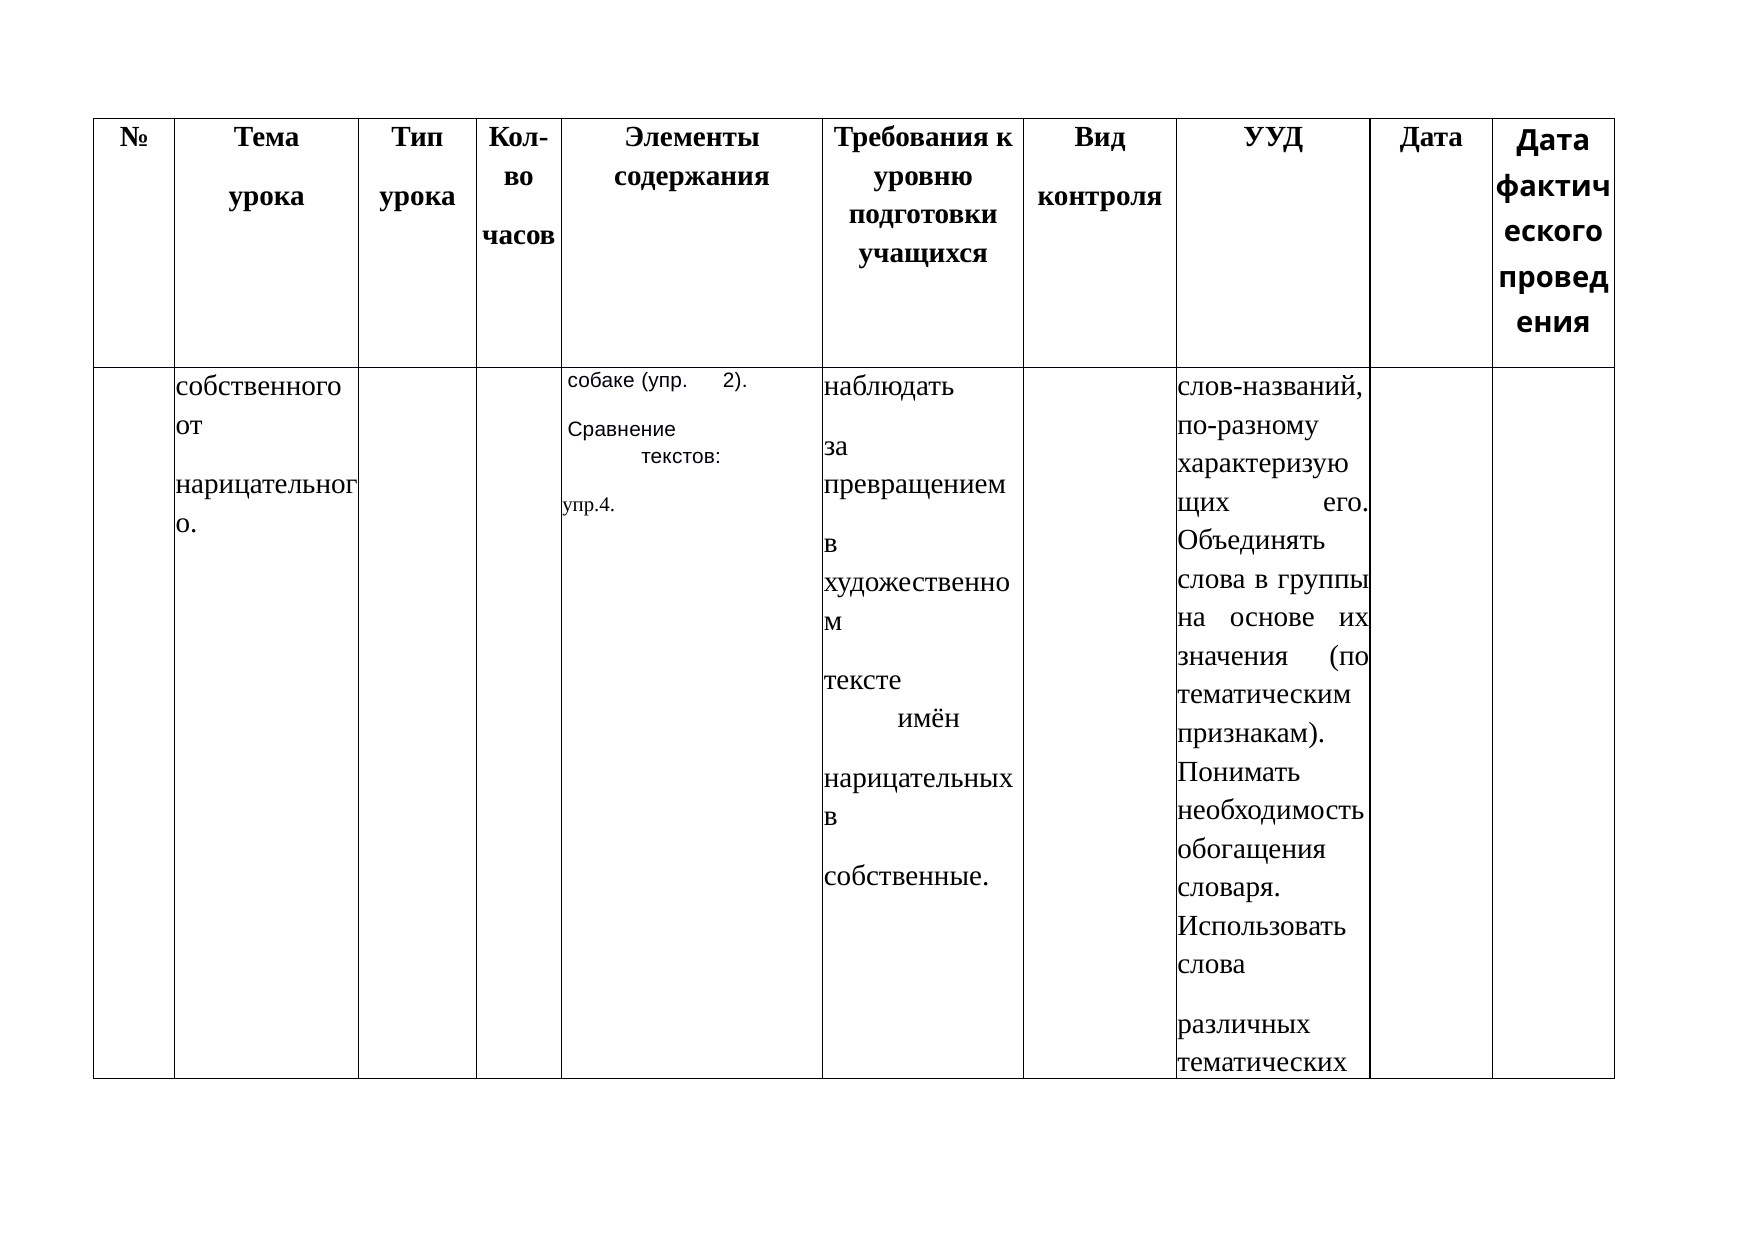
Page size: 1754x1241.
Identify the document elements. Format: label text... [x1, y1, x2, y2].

table_cell [477, 368, 561, 1078]
table_cell [94, 368, 174, 1078]
table_cell [1024, 368, 1176, 1078]
table_header Требования к уровню подготовки учащихся [823, 119, 1023, 367]
table_header Тип урока [359, 119, 476, 367]
table_header № [94, 119, 174, 367]
table_header Кол-во часов [477, 119, 561, 367]
table_cell собственного от нарицательного. [175, 368, 358, 1078]
table_header Тема урока [175, 119, 358, 367]
table_cell собаке (упр. 2). Сравнение текстов: упр.4. [562, 368, 822, 1078]
table_header Элементы содержания [562, 119, 822, 367]
table_cell [1371, 368, 1492, 1078]
table_header Дата [1371, 119, 1492, 367]
table_header УУД [1177, 119, 1369, 367]
table_cell наблюдать за превращением в художественном тексте имён нарицательных в собственные. [823, 368, 1023, 1078]
table_header Дата фактического проведения [1493, 119, 1614, 367]
table_cell [359, 368, 476, 1078]
table_header Вид контроля [1024, 119, 1176, 367]
table_cell [1493, 368, 1614, 1078]
table_cell слов-названий, по-разному характеризующих его. Объединять слова в группы на основе их значения (по тематическим признакам). Понимать необходимость обогащения словаря. Использовать слова различных тематических [1177, 368, 1369, 1078]
